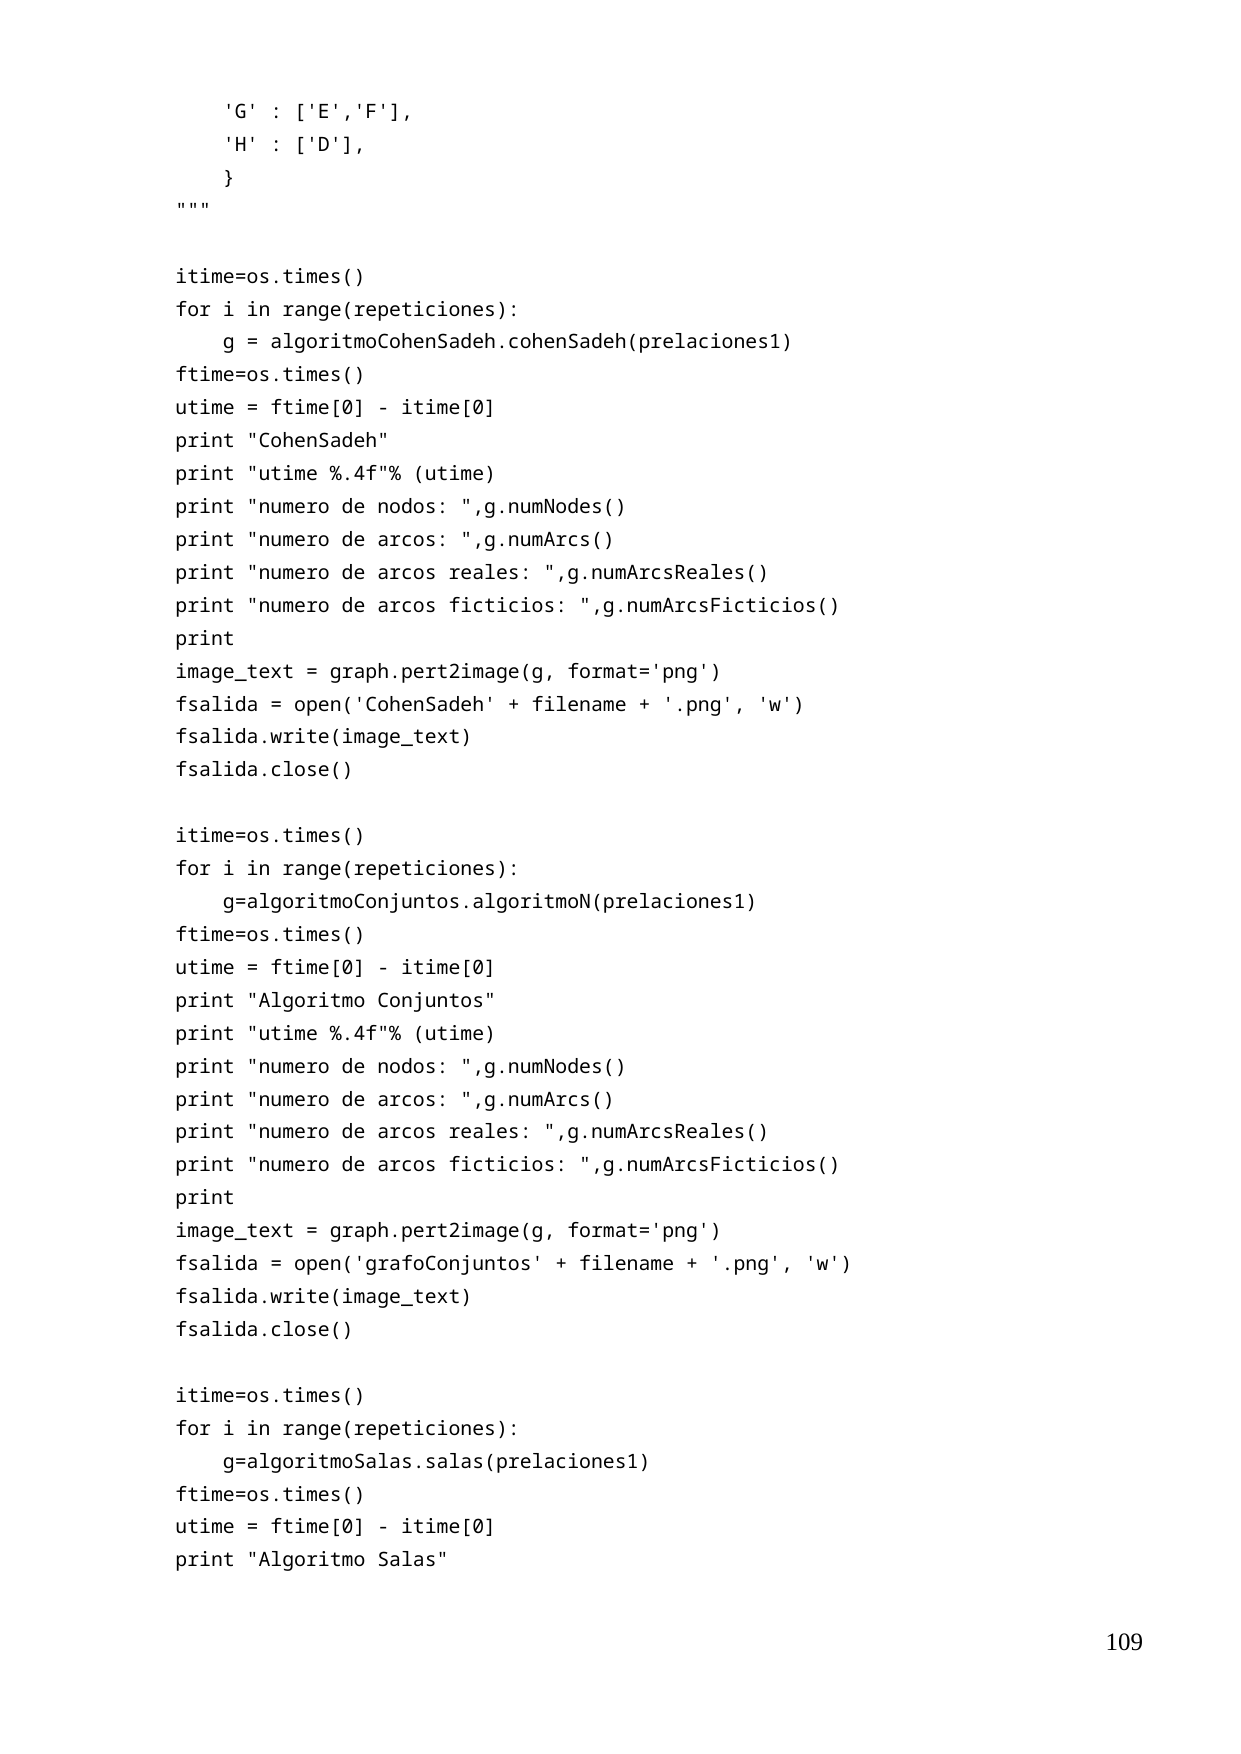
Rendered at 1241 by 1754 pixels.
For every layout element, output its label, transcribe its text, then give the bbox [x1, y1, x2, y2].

text fsalida.close() [128, 1315, 1143, 1342]
text fsalida.close() [128, 756, 1143, 783]
text image_text = graph.pert2image(g, format='png') [128, 1217, 1143, 1243]
text ftime=os.times() [128, 361, 1143, 388]
text print "Algoritmo Salas" [128, 1546, 1143, 1573]
text """ [128, 196, 1143, 223]
text print "numero de nodos: ",g.numNodes() [128, 1052, 1143, 1079]
text ftime=os.times() [128, 920, 1143, 947]
text print "numero de arcos: ",g.numArcs() [128, 1085, 1143, 1112]
text print "numero de arcos reales: ",g.numArcsReales() [128, 558, 1143, 585]
text print "numero de arcos ficticios: ",g.numArcsFicticios() [128, 591, 1143, 618]
text itime=os.times() [128, 262, 1143, 289]
text utime = ftime[0] - itime[0] [128, 1513, 1143, 1540]
text print "Algoritmo Conjuntos" [128, 986, 1143, 1013]
text utime = ftime[0] - itime[0] [128, 394, 1143, 421]
text print [128, 1184, 1143, 1211]
text fsalida.write(image_text) [128, 1282, 1143, 1309]
text for i in range(repeticiones): [128, 1414, 1143, 1441]
text utime = ftime[0] - itime[0] [128, 953, 1143, 980]
text fsalida.write(image_text) [128, 723, 1143, 750]
text 'G' : ['E','F'], [128, 97, 1143, 124]
text g = algoritmoCohenSadeh.cohenSadeh(prelaciones1) [128, 328, 1143, 355]
text itime=os.times() [128, 822, 1143, 848]
text print "numero de nodos: ",g.numNodes() [128, 492, 1143, 519]
text for i in range(repeticiones): [128, 854, 1143, 881]
text ftime=os.times() [128, 1480, 1143, 1507]
text } [128, 163, 1143, 190]
text print "numero de arcos ficticios: ",g.numArcsFicticios() [128, 1151, 1143, 1178]
text print [128, 624, 1143, 651]
text fsalida = open('grafoConjuntos' + filename + '.png', 'w') [128, 1249, 1143, 1276]
text for i in range(repeticiones): [128, 295, 1143, 322]
text print "numero de arcos reales: ",g.numArcsReales() [128, 1118, 1143, 1145]
text print "numero de arcos: ",g.numArcs() [128, 525, 1143, 552]
text 'H' : ['D'], [128, 130, 1143, 157]
text g=algoritmoSalas.salas(prelaciones1) [128, 1447, 1143, 1474]
text fsalida = open('CohenSadeh' + filename + '.png', 'w') [128, 690, 1143, 717]
text image_text = graph.pert2image(g, format='png') [128, 657, 1143, 684]
text g=algoritmoConjuntos.algoritmoN(prelaciones1) [128, 887, 1143, 914]
text itime=os.times() [128, 1381, 1143, 1408]
text print "utime %.4f"% (utime) [128, 459, 1143, 486]
text print "CohenSadeh" [128, 427, 1143, 453]
text print "utime %.4f"% (utime) [128, 1019, 1143, 1046]
